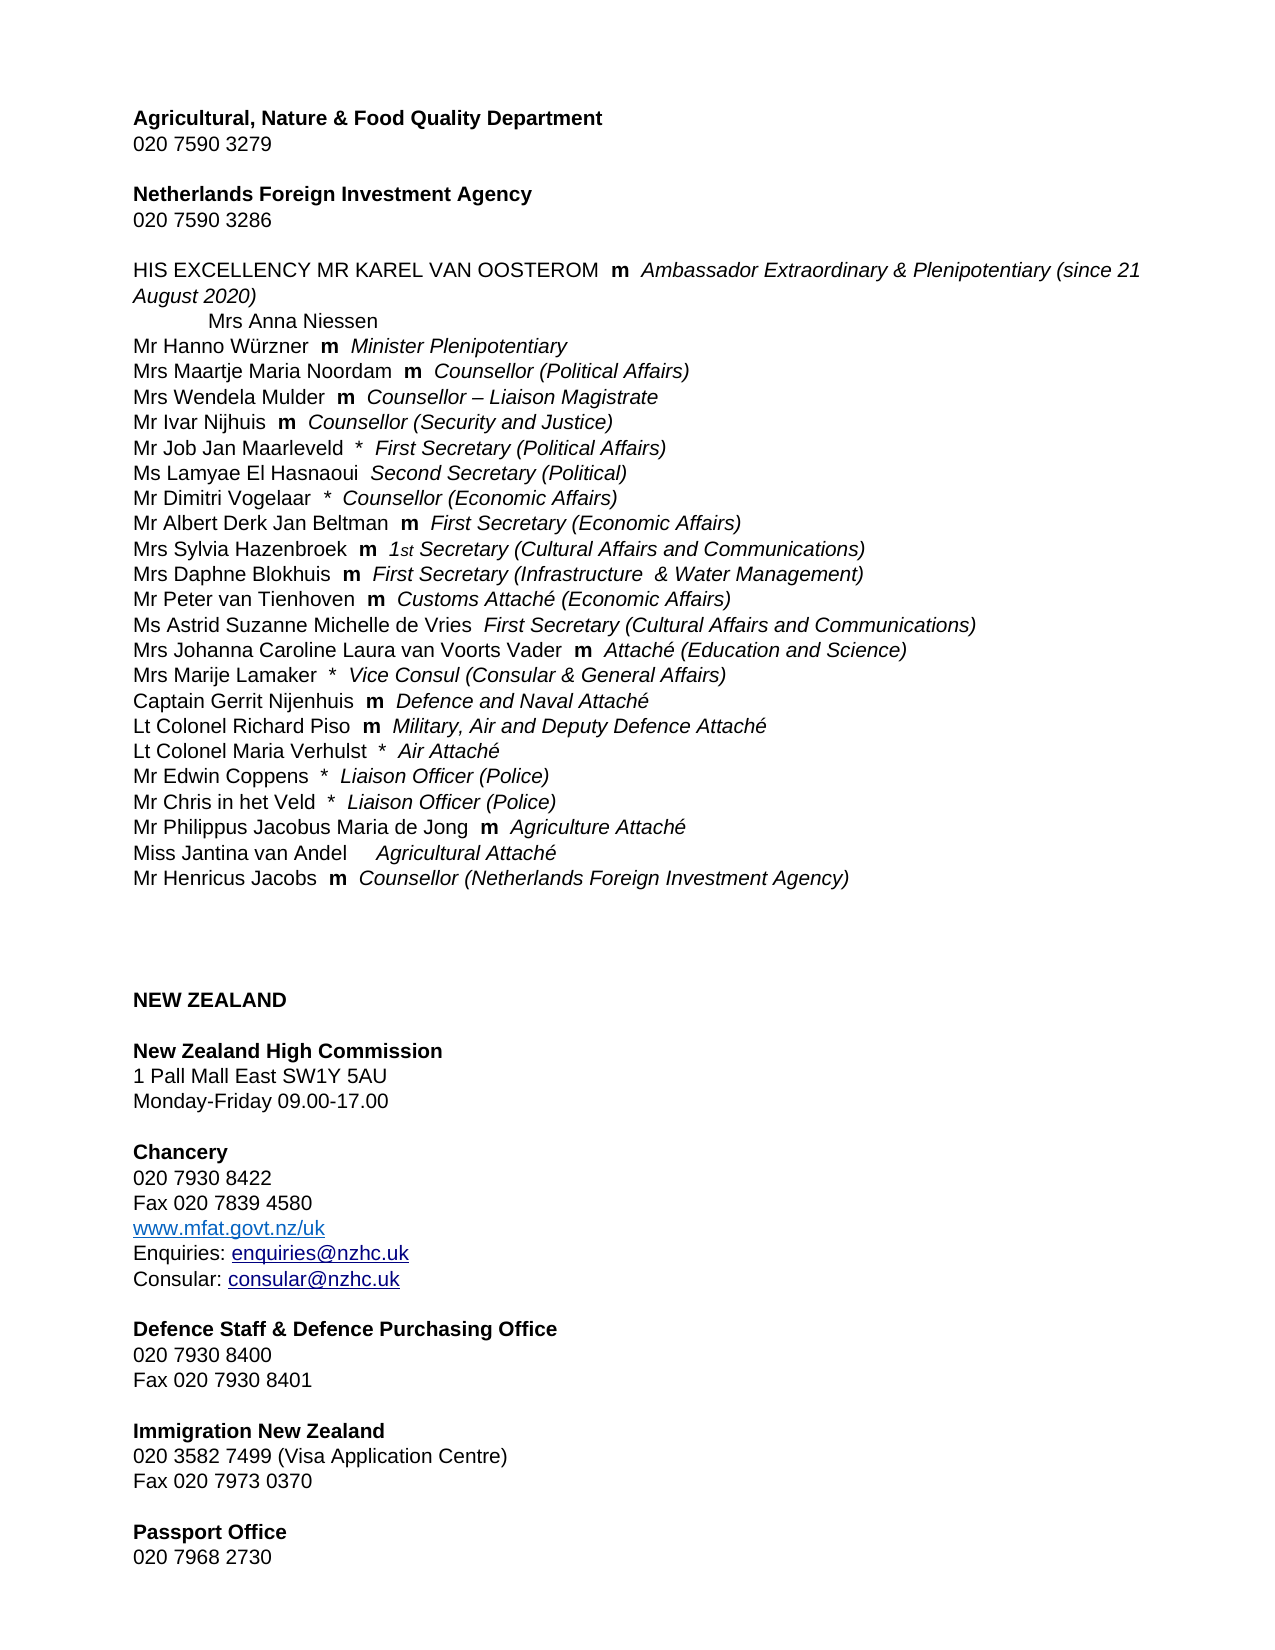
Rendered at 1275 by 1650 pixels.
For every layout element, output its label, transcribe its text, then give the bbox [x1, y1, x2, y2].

text Mrs Anna Niessen [133, 309, 1181, 333]
text Consular: consular@nzhc.uk [133, 1267, 1181, 1291]
text Mrs Daphne Blokhuis m First Secretary (Infrastructure & Water Management) [133, 562, 1181, 586]
text Mr Hanno Würzner m Minister Plenipotentiary [133, 334, 1181, 358]
text Mr Chris in het Veld * Liaison Officer (Police) [133, 790, 1181, 814]
text 020 3582 7499 (Visa Application Centre) [133, 1444, 1181, 1468]
text Chancery [133, 1140, 1181, 1164]
text HIS EXCELLENCY MR KAREL VAN OOSTEROM m Ambassador Extraordinary & Plenipotentiary (since 21 August 2020) [133, 258, 1181, 307]
text New Zealand High Commission [133, 1039, 1181, 1063]
text Ms Lamyae El Hasnaoui Second Secretary (Political) [133, 461, 1181, 484]
text Agricultural, Nature & Food Quality Department [133, 106, 1181, 130]
text Fax 020 7930 8401 [133, 1368, 1181, 1392]
text Mr Ivar Nijhuis m Counsellor (Security and Justice) [133, 410, 1181, 434]
text Captain Gerrit Nijenhuis m Defence and Naval Attaché [133, 688, 1181, 712]
text 020 7968 2730 [133, 1545, 1181, 1569]
text Enquiries: enquiries@nzhc.uk [133, 1241, 1181, 1265]
text Mr Albert Derk Jan Beltman m First Secretary (Economic Affairs) [133, 511, 1181, 535]
text Mrs Maartje Maria Noordam m Counsellor (Political Affairs) [133, 359, 1181, 383]
text Lt Colonel Maria Verhulst * Air Attaché [133, 739, 1181, 763]
text Mr Edwin Coppens * Liaison Officer (Police) [133, 764, 1181, 788]
text Fax 020 7973 0370 [133, 1469, 1181, 1493]
text NEW ZEALAND [133, 988, 1181, 1012]
text www.mfat.govt.nz/uk [133, 1216, 1181, 1240]
text Ms Astrid Suzanne Michelle de Vries First Secretary (Cultural Affairs and Communications) [133, 612, 1181, 636]
text Mr Job Jan Maarleveld * First Secretary (Political Affairs) [133, 435, 1181, 459]
text Mr Henricus Jacobs m Counsellor (Netherlands Foreign Investment Agency) [133, 866, 1181, 889]
text 020 7590 3279 [133, 132, 1181, 156]
text Fax 020 7839 4580 [133, 1191, 1181, 1214]
text Immigration New Zealand [133, 1418, 1181, 1442]
text Mrs Sylvia Hazenbroek m 1st Secretary (Cultural Affairs and Communications) [133, 537, 1181, 561]
text Mrs Marije Lamaker * Vice Consul (Consular & General Affairs) [133, 663, 1181, 687]
text Mr Dimitri Vogelaar * Counsellor (Economic Affairs) [133, 486, 1181, 510]
text Netherlands Foreign Investment Agency [133, 182, 1181, 206]
text Mrs Johanna Caroline Laura van Voorts Vader m Attaché (Education and Science) [133, 638, 1181, 662]
text Passport Office [133, 1520, 1181, 1544]
text Lt Colonel Richard Piso m Military, Air and Deputy Defence Attaché [133, 714, 1181, 738]
text Monday-Friday 09.00-17.00 [133, 1089, 1181, 1113]
text 020 7590 3286 [133, 207, 1181, 231]
text Mr Peter van Tienhoven m Customs Attaché (Economic Affairs) [133, 587, 1181, 611]
text Mrs Wendela Mulder m Counsellor – Liaison Magistrate [133, 385, 1181, 409]
text 1 Pall Mall East SW1Y 5AU [133, 1064, 1181, 1088]
text Defence Staff & Defence Purchasing Office [133, 1317, 1181, 1341]
text Miss Jantina van Andel Agricultural Attaché [133, 840, 1181, 864]
text 020 7930 8400 [133, 1342, 1181, 1366]
text 020 7930 8422 [133, 1165, 1181, 1189]
text Mr Philippus Jacobus Maria de Jong m Agriculture Attaché [133, 815, 1181, 839]
